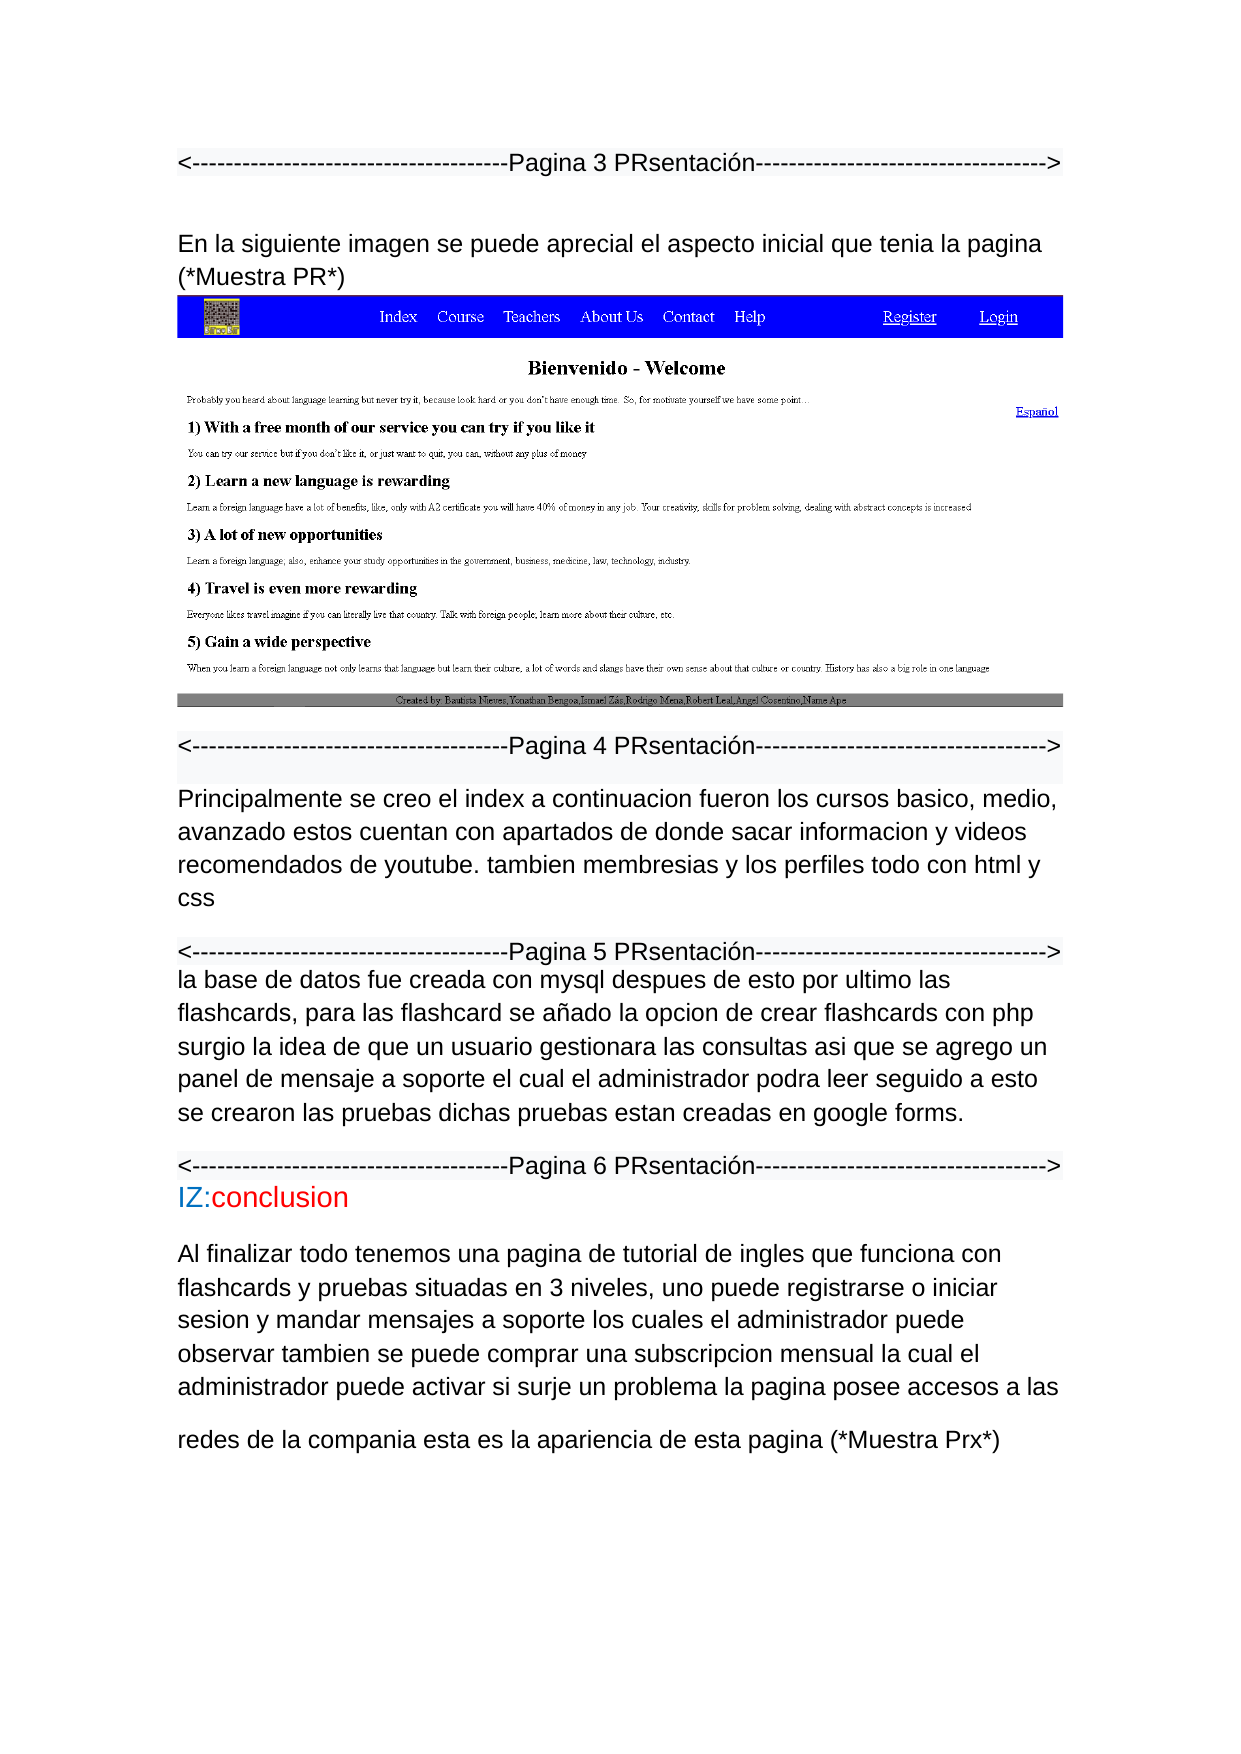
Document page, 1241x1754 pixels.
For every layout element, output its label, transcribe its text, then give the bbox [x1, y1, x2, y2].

text <--------------------------------------Pagina 6 PRsentación-----------------------------------> [177, 1151, 1063, 1180]
picture [177, 295, 1064, 707]
text <--------------------------------------Pagina 3 PRsentación-----------------------------------> [177, 148, 1063, 176]
text redes de la compania esta es la apariencia de esta pagina (*Muestra Prx*) [177, 1425, 1063, 1454]
text IZ:conclusion [177, 1180, 1063, 1214]
text En la siguiente imagen se puede aprecial el aspecto inicial que tenia la pagina (*Muestra PR*) [177, 229, 1063, 295]
text la base de datos fue creada con mysql despues de esto por ultimo las flashcards, para las flashcard se añado la opcion de crear flashcards con php surgio la idea de que un usuario gestionara las consultas asi que se agrego un panel de mensaje a soporte el cual el administrador podra leer seguido a esto se crearon las pruebas dichas pruebas estan creadas en google forms. [177, 965, 1063, 1126]
text Al finalizar todo tenemos una pagina de tutorial de ingles que funciona con flashcards y pruebas situadas en 3 niveles, uno puede registrarse o iniciar sesion y mandar mensajes a soporte los cuales el administrador puede observar tambien se puede comprar una subscripcion mensual la cual el administrador puede activar si surje un problema la pagina posee accesos a las [177, 1239, 1063, 1400]
text Principalmente se creo el index a continuacion fueron los cursos basico, medio, avanzado estos cuentan con apartados de donde sacar informacion y videos recomendados de youtube. tambien membresias y los perfiles todo con html y css [177, 784, 1063, 912]
text <--------------------------------------Pagina 4 PRsentación-----------------------------------> [177, 731, 1063, 760]
text <--------------------------------------Pagina 5 PRsentación-----------------------------------> [177, 937, 1063, 965]
